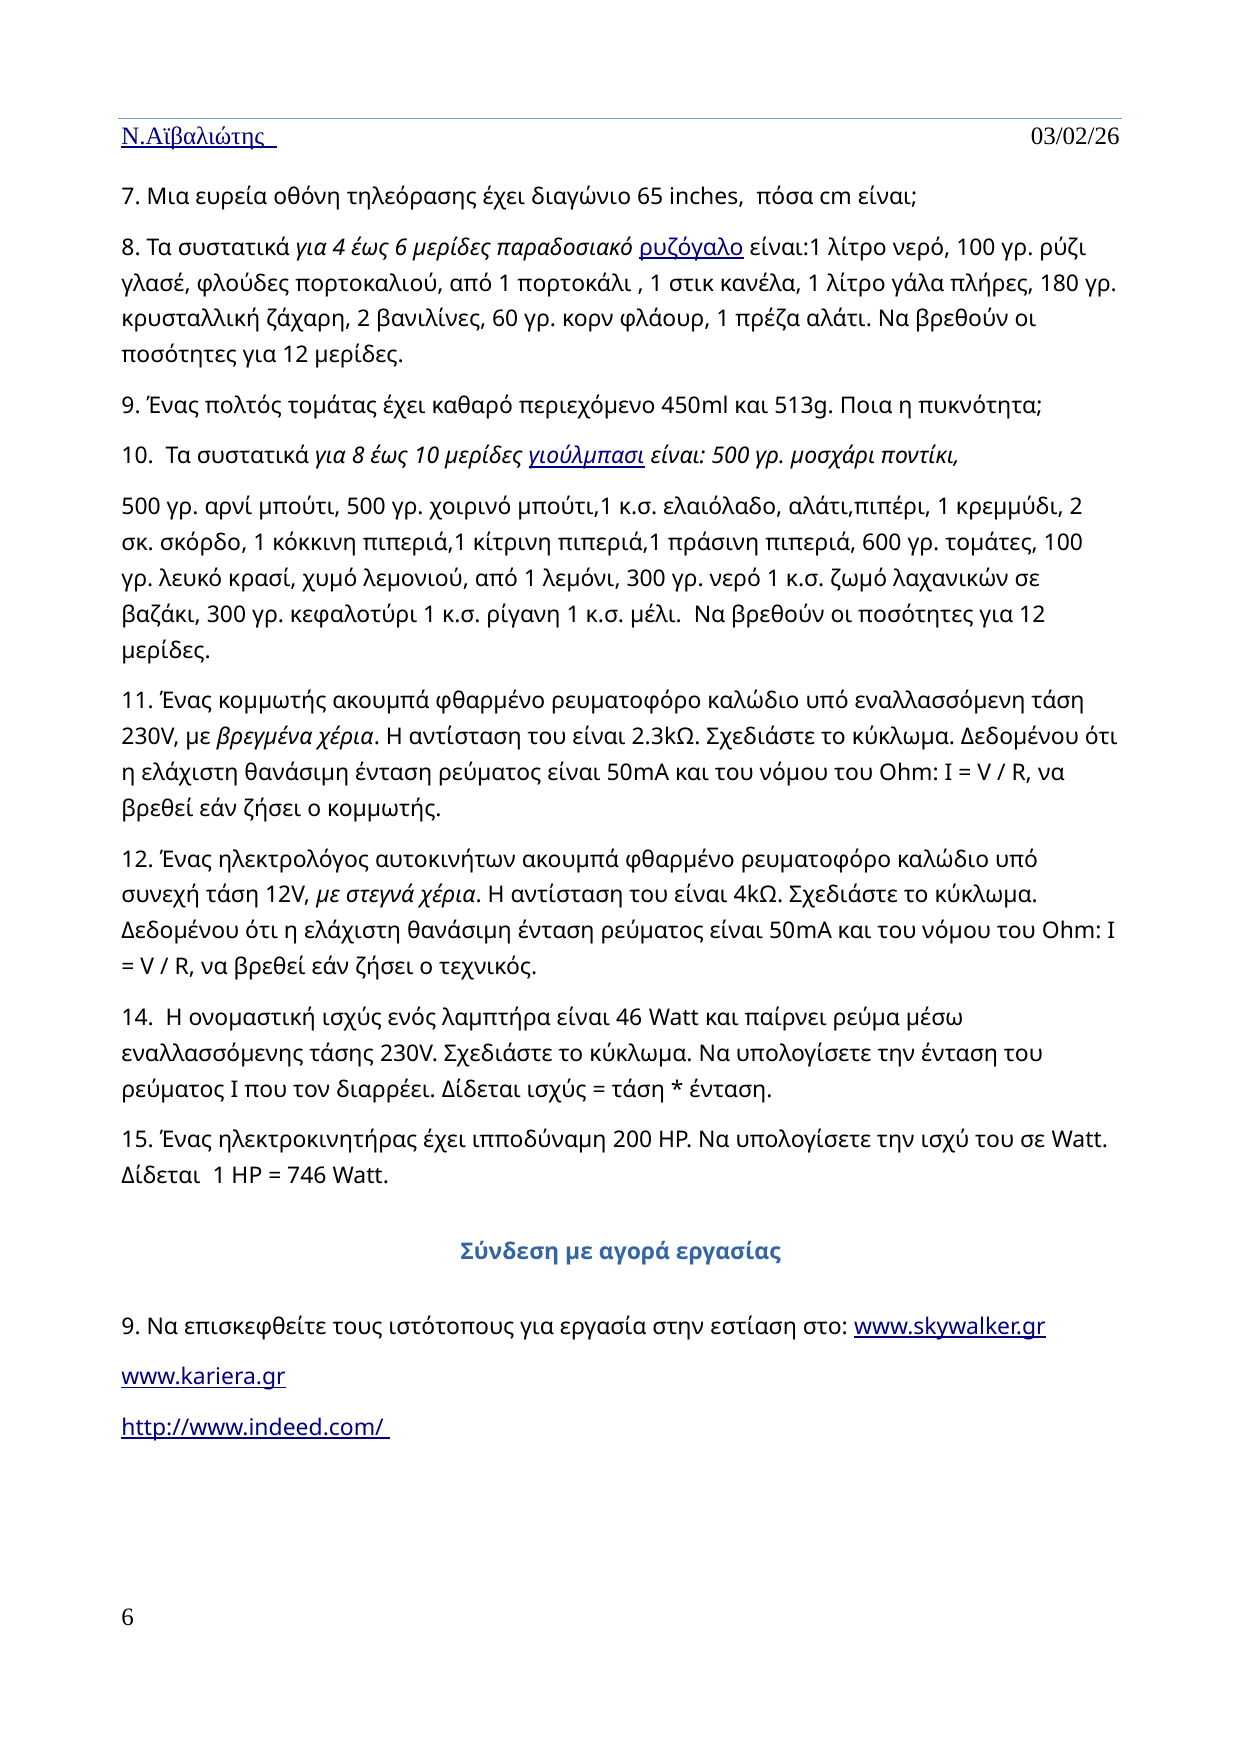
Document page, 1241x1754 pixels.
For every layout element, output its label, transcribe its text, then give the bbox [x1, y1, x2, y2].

text 15. Ένας ηλεκτροκινητήρας έχει ιπποδύναμη 200 HP. Να υπολογίσετε την ισχύ του σε Watt. Δίδεται 1 HP = 746 Watt. [121, 1123, 1119, 1190]
text 11. Ένας κομμωτής ακουμπά φθαρμένο ρευματοφόρο καλώδιο υπό εναλλασσόμενη τάση 230V, με βρεγμένα χέρια. Η αντίσταση του είναι 2.3kΩ. Σχεδιάστε το κύκλωμα. Δεδομένου ότι η ελάχιστη θανάσιμη ένταση ρεύματος είναι 50mA και του νόμου του Ohm: I = V / R, να βρεθεί εάν ζήσει ο κομμωτής. [121, 684, 1119, 823]
text http://www.indeed.com/ [121, 1411, 1119, 1442]
text 7. Μια ευρεία οθόνη τηλεόρασης έχει διαγώνιο 65 inches, πόσα cm είναι; [121, 180, 1119, 211]
subtitle Σύνδεση με αγορά εργασίας [121, 1235, 1119, 1266]
text 12. Ένας ηλεκτρολόγος αυτοκινήτων ακουμπά φθαρμένο ρευματοφόρο καλώδιο υπό συνεχή τάση 12V, με στεγνά χέρια. Η αντίσταση του είναι 4kΩ. Σχεδιάστε το κύκλωμα. Δεδομένου ότι η ελάχιστη θανάσιμη ένταση ρεύματος είναι 50mA και του νόμου του Ohm: I = V / R, να βρεθεί εάν ζήσει ο τεχνικός. [121, 842, 1119, 982]
text 500 γρ. αρνί μπούτι, 500 γρ. χοιρινό μπούτι,1 κ.σ. ελαιόλαδο, αλάτι,πιπέρι, 1 κρεμμύδι, 2 σκ. σκόρδο, 1 κόκκινη πιπεριά,1 κίτρινη πιπεριά,1 πράσινη πιπεριά, 600 γρ. τομάτες, 100 γρ. λευκό κρασί, χυμό λεμονιού, από 1 λεμόνι, 300 γρ. νερό 1 κ.σ. ζωμό λαχανικών σε βαζάκι, 300 γρ. κεφαλοτύρι 1 κ.σ. ρίγανη 1 κ.σ. μέλι. Να βρεθούν οι ποσότητες για 12 μερίδες. [121, 490, 1119, 665]
text 10. Τα συστατικά για 8 έως 10 μερίδες γιούλμπασι είναι: 500 γρ. μοσχάρι ποντίκι, [121, 439, 1119, 471]
text 14. Η ονομαστική ισχύς ενός λαμπτήρα είναι 46 Watt και παίρνει ρεύμα μέσω εναλλασσόμενης τάσης 230V. Σχεδιάστε το κύκλωμα. Να υπολογίσετε την ένταση του ρεύματος Ι που τον διαρρέει. Δίδεται ισχύς = τάση * ένταση. [121, 1001, 1119, 1104]
text 9. Ένας πολτός τομάτας έχει καθαρό περιεχόμενο 450ml και 513g. Ποια η πυκνότητα; [121, 389, 1119, 420]
text www.kariera.gr [121, 1360, 1119, 1391]
text 9. Να επισκεφθείτε τους ιστότοπους για εργασία στην εστίαση στο: www.skywalker.gr [121, 1310, 1119, 1341]
text 8. Τα συστατικά για 4 έως 6 μερίδες παραδοσιακό ρυζόγαλο είναι:1 λίτρο νερό, 100 γρ. ρύζι γλασέ, φλούδες πορτοκαλιού, από 1 πορτοκάλι , 1 στικ κανέλα, 1 λίτρο γάλα πλήρες, 180 γρ. κρυσταλλική ζάχαρη, 2 βανιλίνες, 60 γρ. κορν φλάουρ, 1 πρέζα αλάτι. Να βρεθούν οι ποσότητες για 12 μερίδες. [121, 231, 1119, 369]
